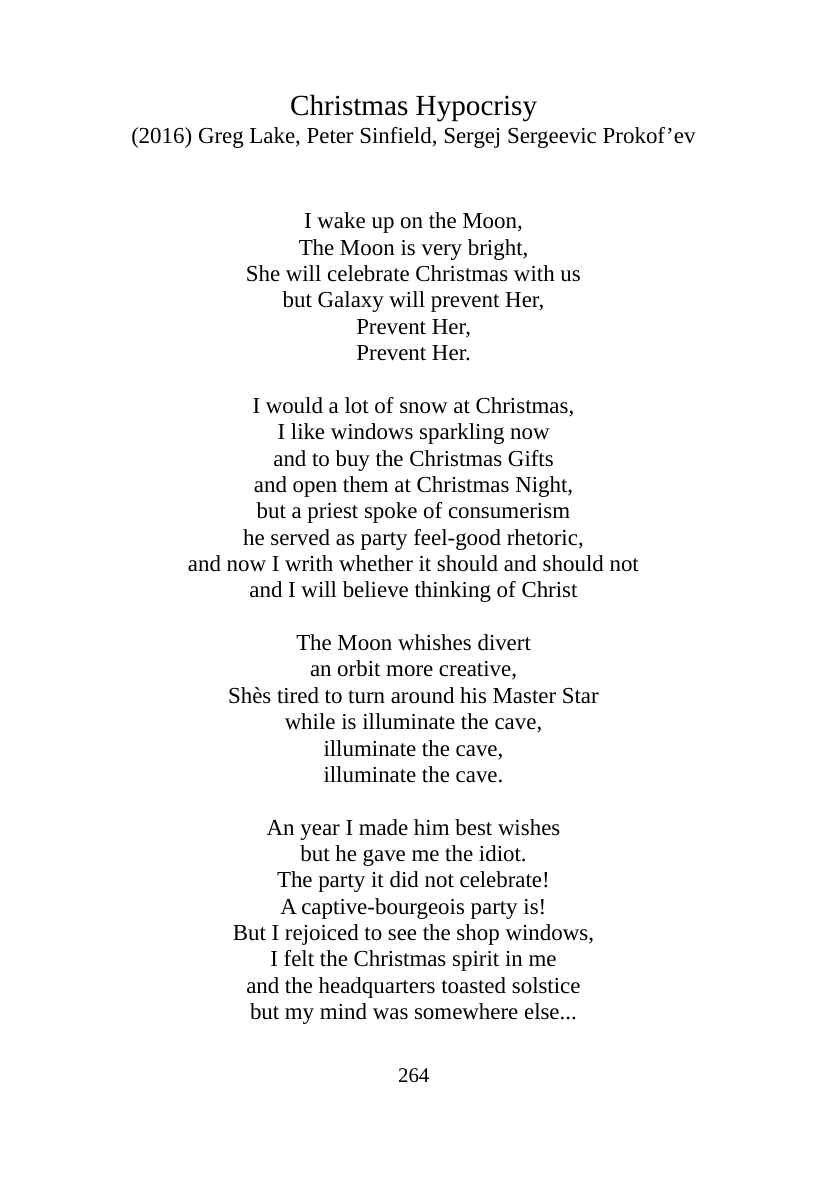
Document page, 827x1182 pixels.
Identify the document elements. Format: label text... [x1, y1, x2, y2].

text Christmas Hypocrisy (2016) Greg Lake, Peter Sinfield, Sergej Sergeevic Prokof’ev [88, 88, 738, 148]
text but he gave me the idiot. [88, 840, 738, 866]
text An year I made him best wishes [88, 814, 738, 840]
text I like windows sparkling now [88, 418, 738, 445]
text while is illuminate the cave, [88, 708, 738, 734]
text But I rejoiced to see the shop windows, [88, 919, 738, 945]
text A captive-bourgeois party is! [88, 893, 738, 919]
text I wake up on the Moon, [88, 207, 738, 234]
text She will celebrate Christmas with us [88, 260, 738, 287]
text and now I writh whether it should and should not [88, 550, 738, 576]
text but a priest spoke of consumerism [88, 497, 738, 524]
text illuminate the cave. [88, 761, 738, 787]
text and to buy the Christmas Gifts [88, 445, 738, 471]
text Prevent Her, [88, 313, 738, 339]
text Shès tired to turn around his Master Star [88, 682, 738, 708]
text I felt the Christmas spirit in me [88, 945, 738, 972]
text but Galaxy will prevent Her, [88, 287, 738, 313]
text but my mind was somewhere else... [88, 998, 738, 1024]
text an orbit more creative, [88, 656, 738, 682]
text illuminate the cave, [88, 734, 738, 761]
text and the headquarters toasted solstice [88, 972, 738, 998]
text The Moon is very bright, [88, 234, 738, 260]
text The party it did not celebrate! [88, 866, 738, 893]
text I would a lot of snow at Christmas, [88, 392, 738, 418]
text he served as party feel-good rhetoric, [88, 524, 738, 550]
text and open them at Christmas Night, [88, 471, 738, 497]
text and I will believe thinking of Christ [88, 576, 738, 603]
text Prevent Her. [88, 339, 738, 366]
text The Moon whishes divert [88, 629, 738, 656]
